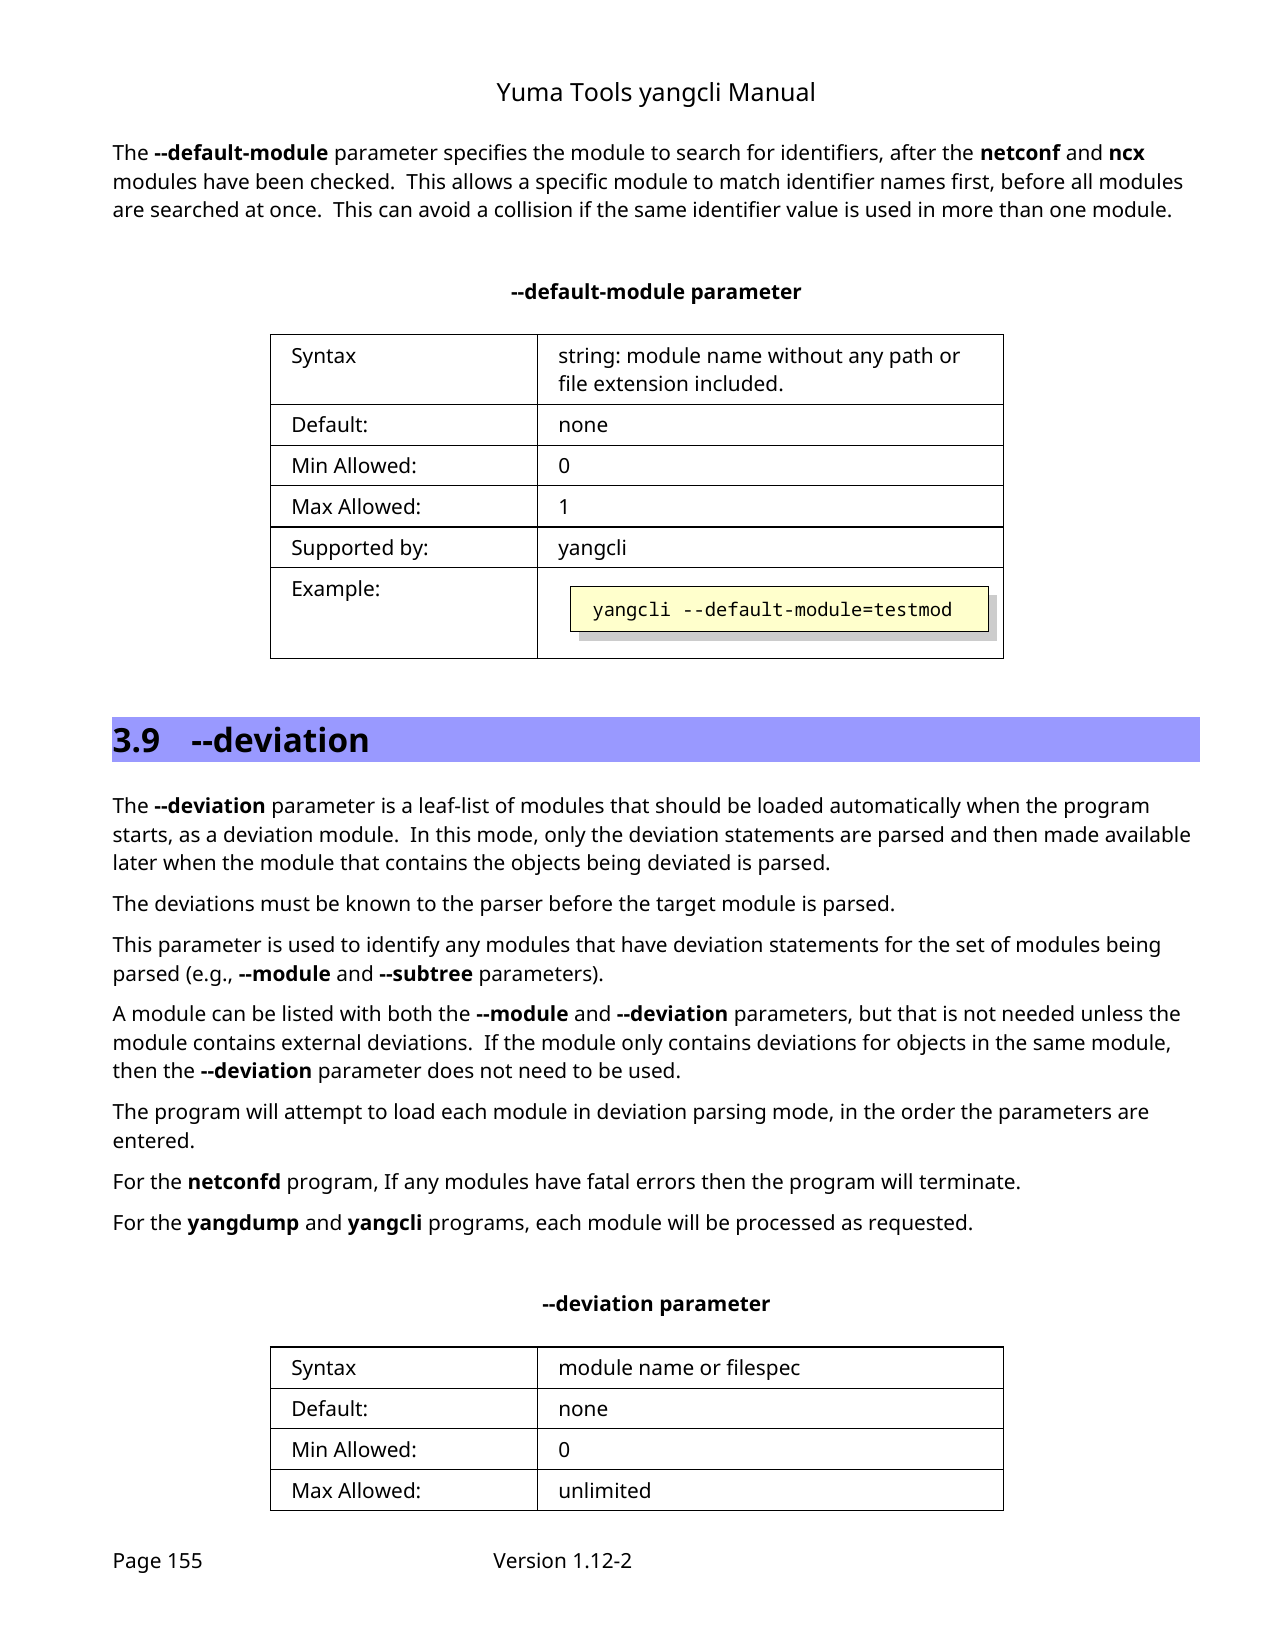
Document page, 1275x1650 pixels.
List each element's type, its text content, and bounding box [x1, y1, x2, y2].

table_header Syntax [271, 1348, 537, 1387]
table_cell Min Allowed: [271, 1429, 537, 1469]
table_cell yangcli --default-module=testmod [538, 568, 1003, 658]
table_cell 1 [538, 486, 1003, 526]
text This parameter is used to identify any modules that have deviation statements for the set of modules being parsed (e.g., --module and --subtree parameters). [112, 930, 1200, 987]
table_cell Example: [271, 568, 537, 658]
table_header module name or filespec [538, 1348, 1003, 1387]
table_cell Default: [271, 1389, 537, 1428]
text The --default-module parameter specifies the module to search for identifiers, after the netconf and ncx modules have been checked. This allows a specific module to match identifier names first, before all modules are searched at once. This can avoid a collision if the same identifier value is used in more than one module. [112, 138, 1200, 224]
table_cell none [538, 1389, 1003, 1428]
text The program will attempt to load each module in deviation parsing mode, in the order the parameters are entered. [112, 1097, 1200, 1154]
text The deviations must be known to the parser before the target module is parsed. [112, 889, 1200, 918]
table_cell 0 [538, 446, 1003, 485]
table_cell Max Allowed: [271, 486, 537, 526]
text A module can be listed with both the --module and --deviation parameters, but that is not needed unless the module contains external deviations. If the module only contains deviations for objects in the same module, then the --deviation parameter does not need to be used. [112, 999, 1200, 1085]
table_cell Supported by: [271, 528, 537, 567]
text The --deviation parameter is a leaf-list of modules that should be loaded automatically when the program starts, as a deviation module. In this mode, only the deviation statements are parsed and then made available later when the module that contains the objects being deviated is parsed. [112, 791, 1200, 877]
text For the netconfd program, If any modules have fatal errors then the program will terminate. [112, 1167, 1200, 1195]
subtitle --deviation [112, 717, 1200, 762]
table_header Syntax [271, 335, 537, 403]
table_cell yangcli [538, 528, 1003, 567]
table_cell Default: [271, 405, 537, 444]
table_cell none [538, 405, 1003, 444]
table_cell Max Allowed: [271, 1470, 537, 1510]
subtitle --deviation parameter [127, 1289, 1185, 1318]
text For the yangdump and yangcli programs, each module will be processed as requested. [112, 1208, 1200, 1236]
table_header string: module name without any path or file extension included. [538, 335, 1003, 403]
table_cell Min Allowed: [271, 446, 537, 485]
table_cell 0 [538, 1429, 1003, 1469]
subtitle --default-module parameter [127, 277, 1185, 306]
table_cell unlimited [538, 1470, 1003, 1510]
